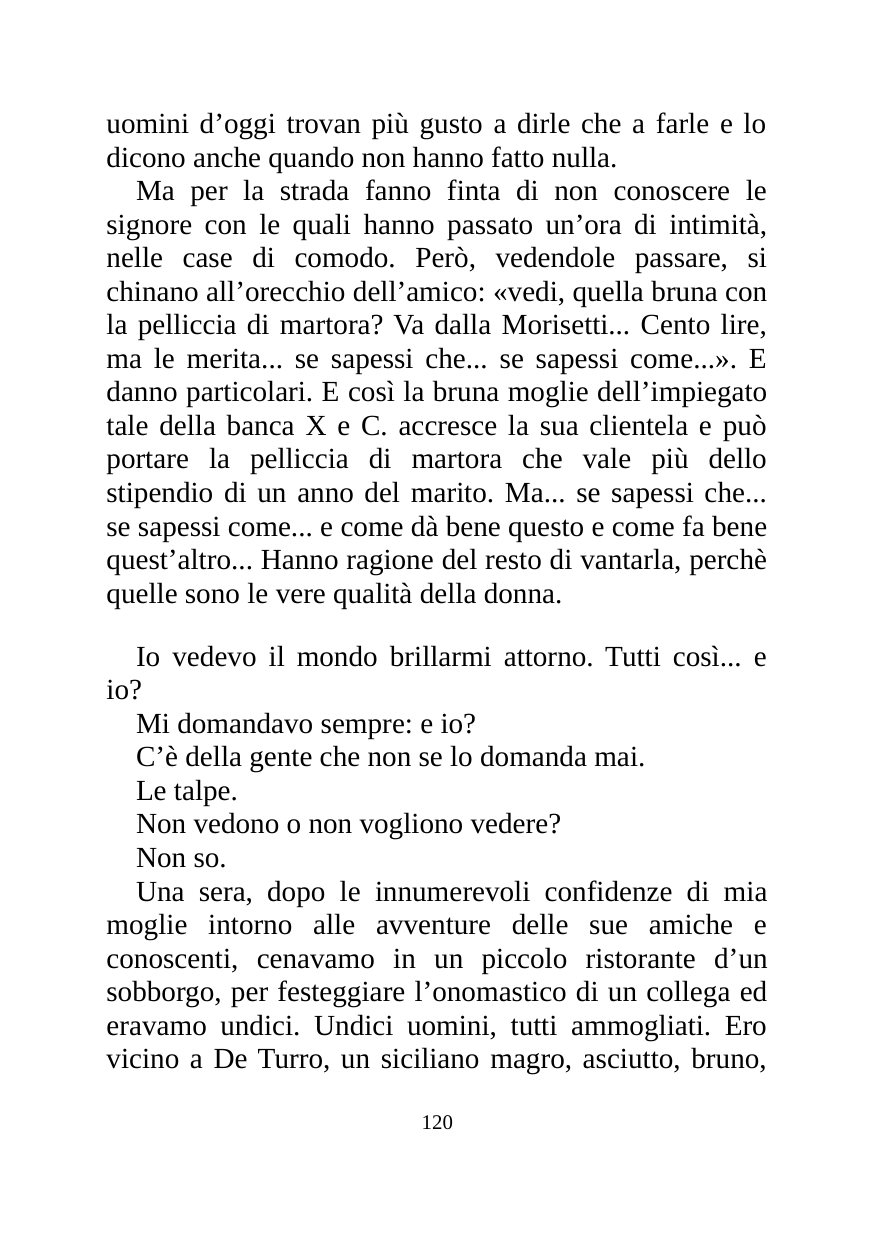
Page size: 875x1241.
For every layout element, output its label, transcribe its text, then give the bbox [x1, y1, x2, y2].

text Ma per la strada fanno finta di non conoscere le signore con le quali hanno passato un’ora di intimità, nelle case di comodo. Però, vedendole passare, si chinano all’orecchio dell’amico: «vedi, quella bruna con la pelliccia di martora? Va dalla Morisetti... Cento lire, ma le merita... se sapessi che... se sapessi come...». E danno particolari. E così la bruna moglie dell’impiegato tale della banca X e C. accresce la sua clientela e può portare la pelliccia di martora che vale più dello stipendio di un anno del marito. Ma... se sapessi che... se sapessi come... e come dà bene questo e come fa bene quest’altro... Hanno ragione del resto di vantarla, perchè quelle sono le vere qualità della donna. [106, 173, 768, 609]
text Una sera, dopo le innumerevoli confidenze di mia moglie intorno alle avventure delle sue amiche e conoscenti, cenavamo in un piccolo ristorante d’un sobborgo, per festeggiare l’onomastico di un collega ed eravamo undici. Undici uomini, tutti ammogliati. Ero vicino a De Turro, un siciliano magro, asciutto, bruno, [106, 874, 768, 1075]
text C’è della gente che non se lo domanda mai. [106, 739, 768, 773]
text Mi domandavo sempre: e io? [106, 706, 768, 739]
text Non vedono o non vogliono vedere? [106, 807, 768, 840]
text Io vedevo il mondo brillarmi attorno. Tutti così... e io? [106, 639, 768, 706]
text Le talpe. [106, 773, 768, 807]
text Non so. [106, 840, 768, 874]
text uomini d’oggi trovan più gusto a dirle che a farle e lo dicono anche quando non hanno fatto nulla. [106, 106, 768, 173]
